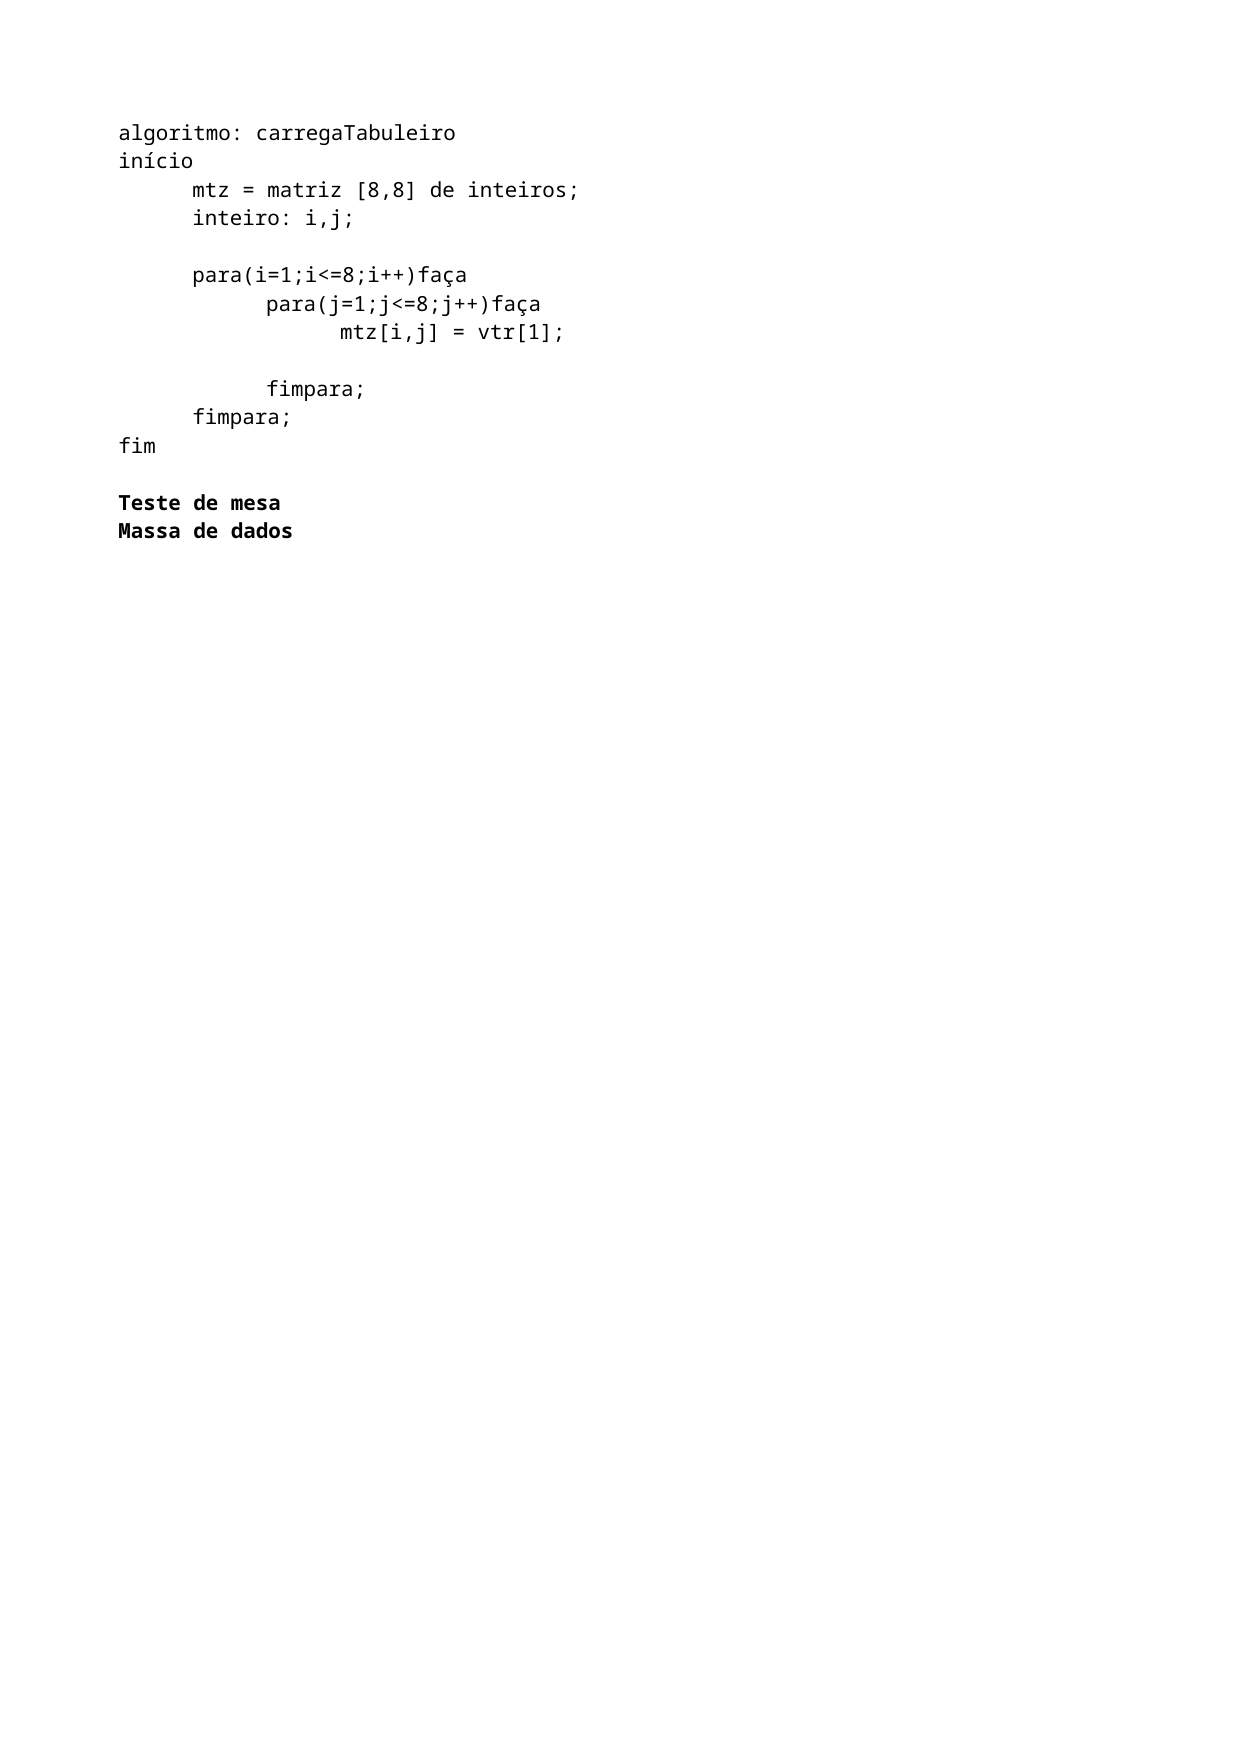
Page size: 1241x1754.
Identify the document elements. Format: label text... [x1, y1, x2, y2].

text fimpara; [118, 402, 1122, 431]
text inteiro: i,j; [118, 203, 1122, 232]
text mtz[i,j] = vtr[1]; [118, 317, 1122, 346]
text mtz = matriz [8,8] de inteiros; [118, 175, 1122, 203]
text fim [118, 431, 1122, 459]
text fimpara; [118, 374, 1122, 402]
text para(i=1;i<=8;i++)faça [118, 260, 1122, 289]
text início [118, 147, 1122, 175]
text Teste de mesa [118, 488, 1122, 516]
text algoritmo: carregaTabuleiro [118, 118, 1122, 147]
text para(j=1;j<=8;j++)faça [118, 289, 1122, 317]
text Massa de dados [118, 516, 1122, 545]
